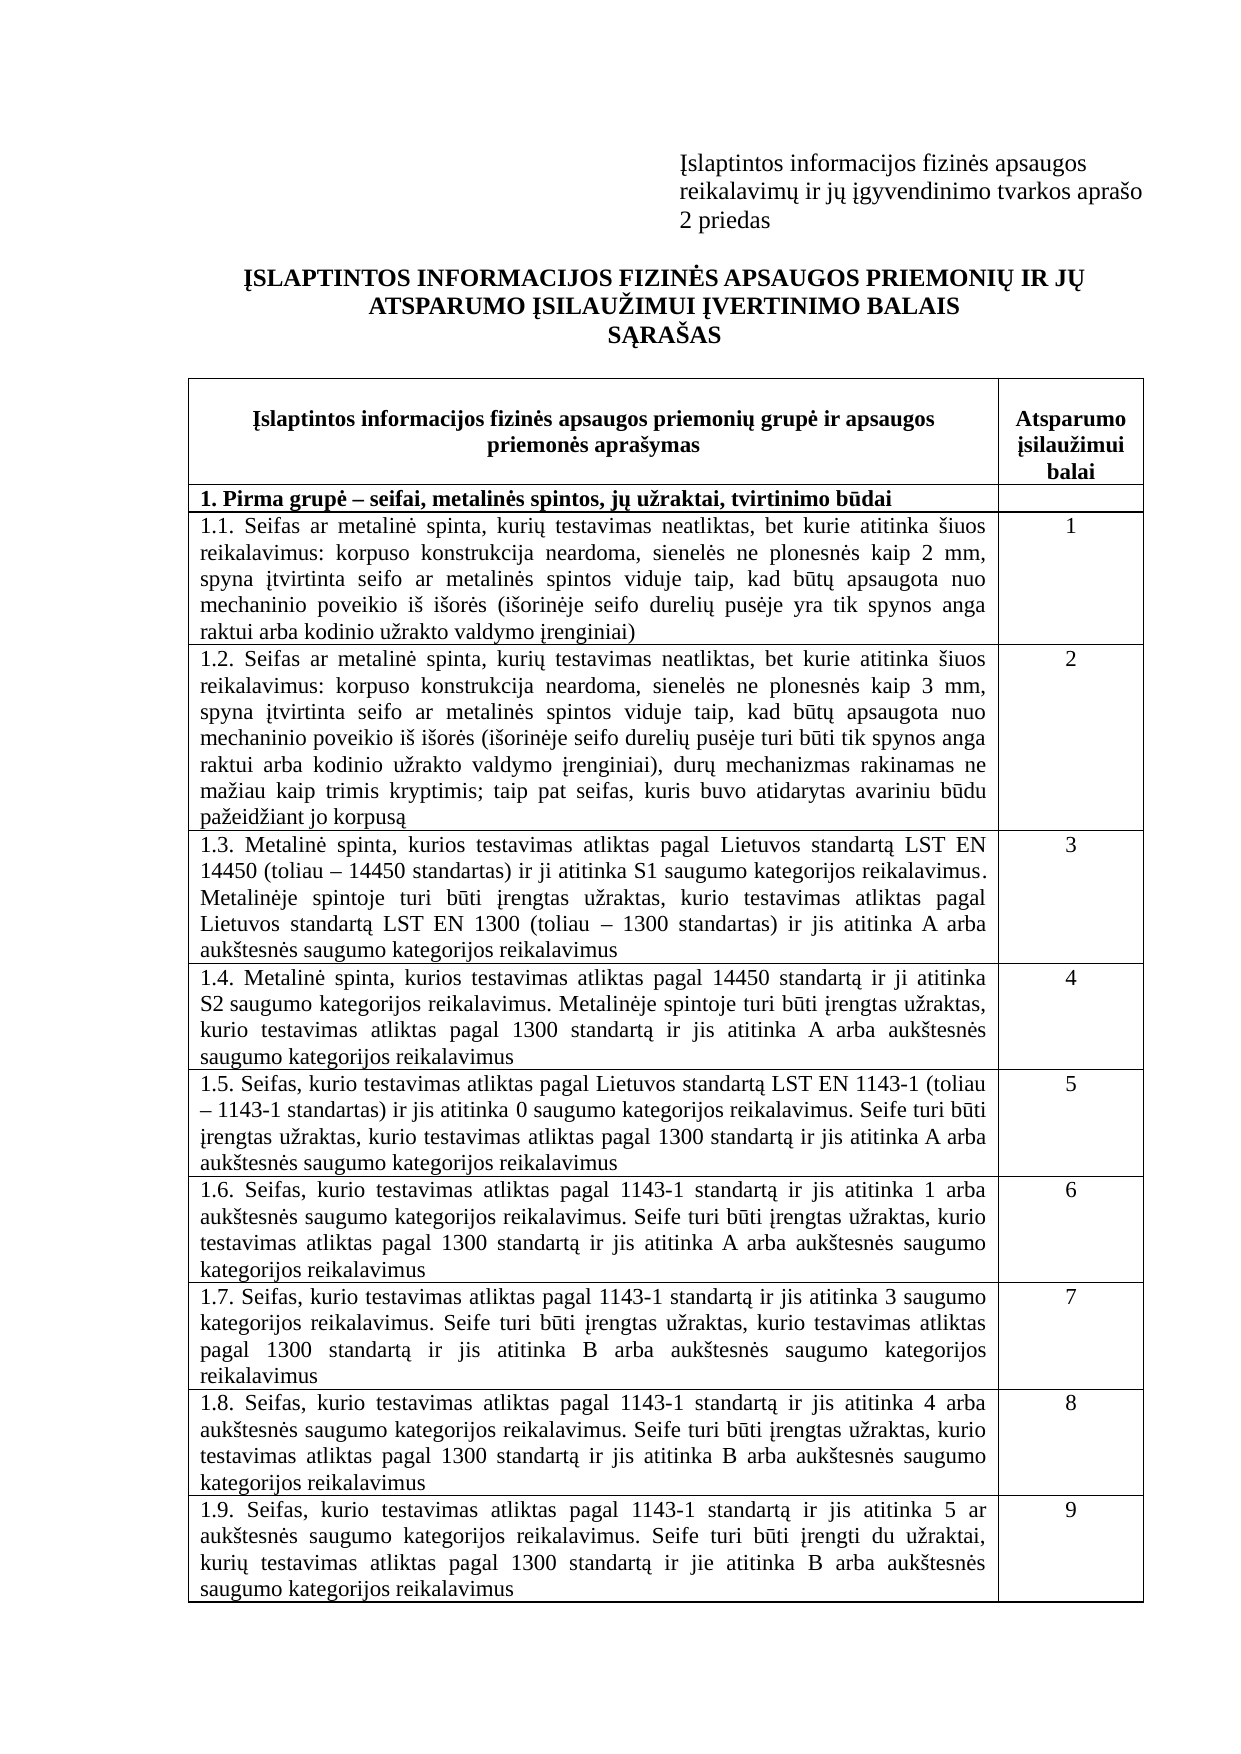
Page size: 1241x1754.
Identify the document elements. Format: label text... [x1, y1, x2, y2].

table_cell 3 [999, 831, 1143, 963]
text ĮSLAPTINTOS INFORMACIJOS FIZINĖS APSAUGOS PRIEMONIŲ IR JŲ ATSPARUMO ĮSILAUŽIMUI ĮVERTINIMO BALAIS [177, 263, 1151, 320]
table_cell 6 [999, 1177, 1143, 1282]
table_cell 4 [999, 964, 1143, 1069]
table_cell 5 [999, 1070, 1143, 1176]
table_cell [999, 485, 1143, 511]
text Įslaptintos informacijos fizinės apsaugos reikalavimų ir jų įgyvendinimo tvarkos aprašo [679, 148, 1166, 205]
table_cell 2 [999, 645, 1143, 830]
text 2 priedas [679, 205, 1166, 234]
table_cell 9 [999, 1496, 1143, 1601]
table_cell 7 [999, 1283, 1143, 1388]
table_cell 1 [999, 513, 1143, 644]
table_header Atsparumo įsilaužimui balai [999, 379, 1143, 484]
table_cell 8 [999, 1390, 1143, 1495]
text SĄRAŠAS [177, 320, 1151, 349]
table_header Įslaptintos informacijos fizinės apsaugos priemonių grupė ir apsaugos priemonės aprašymas [189, 379, 998, 484]
